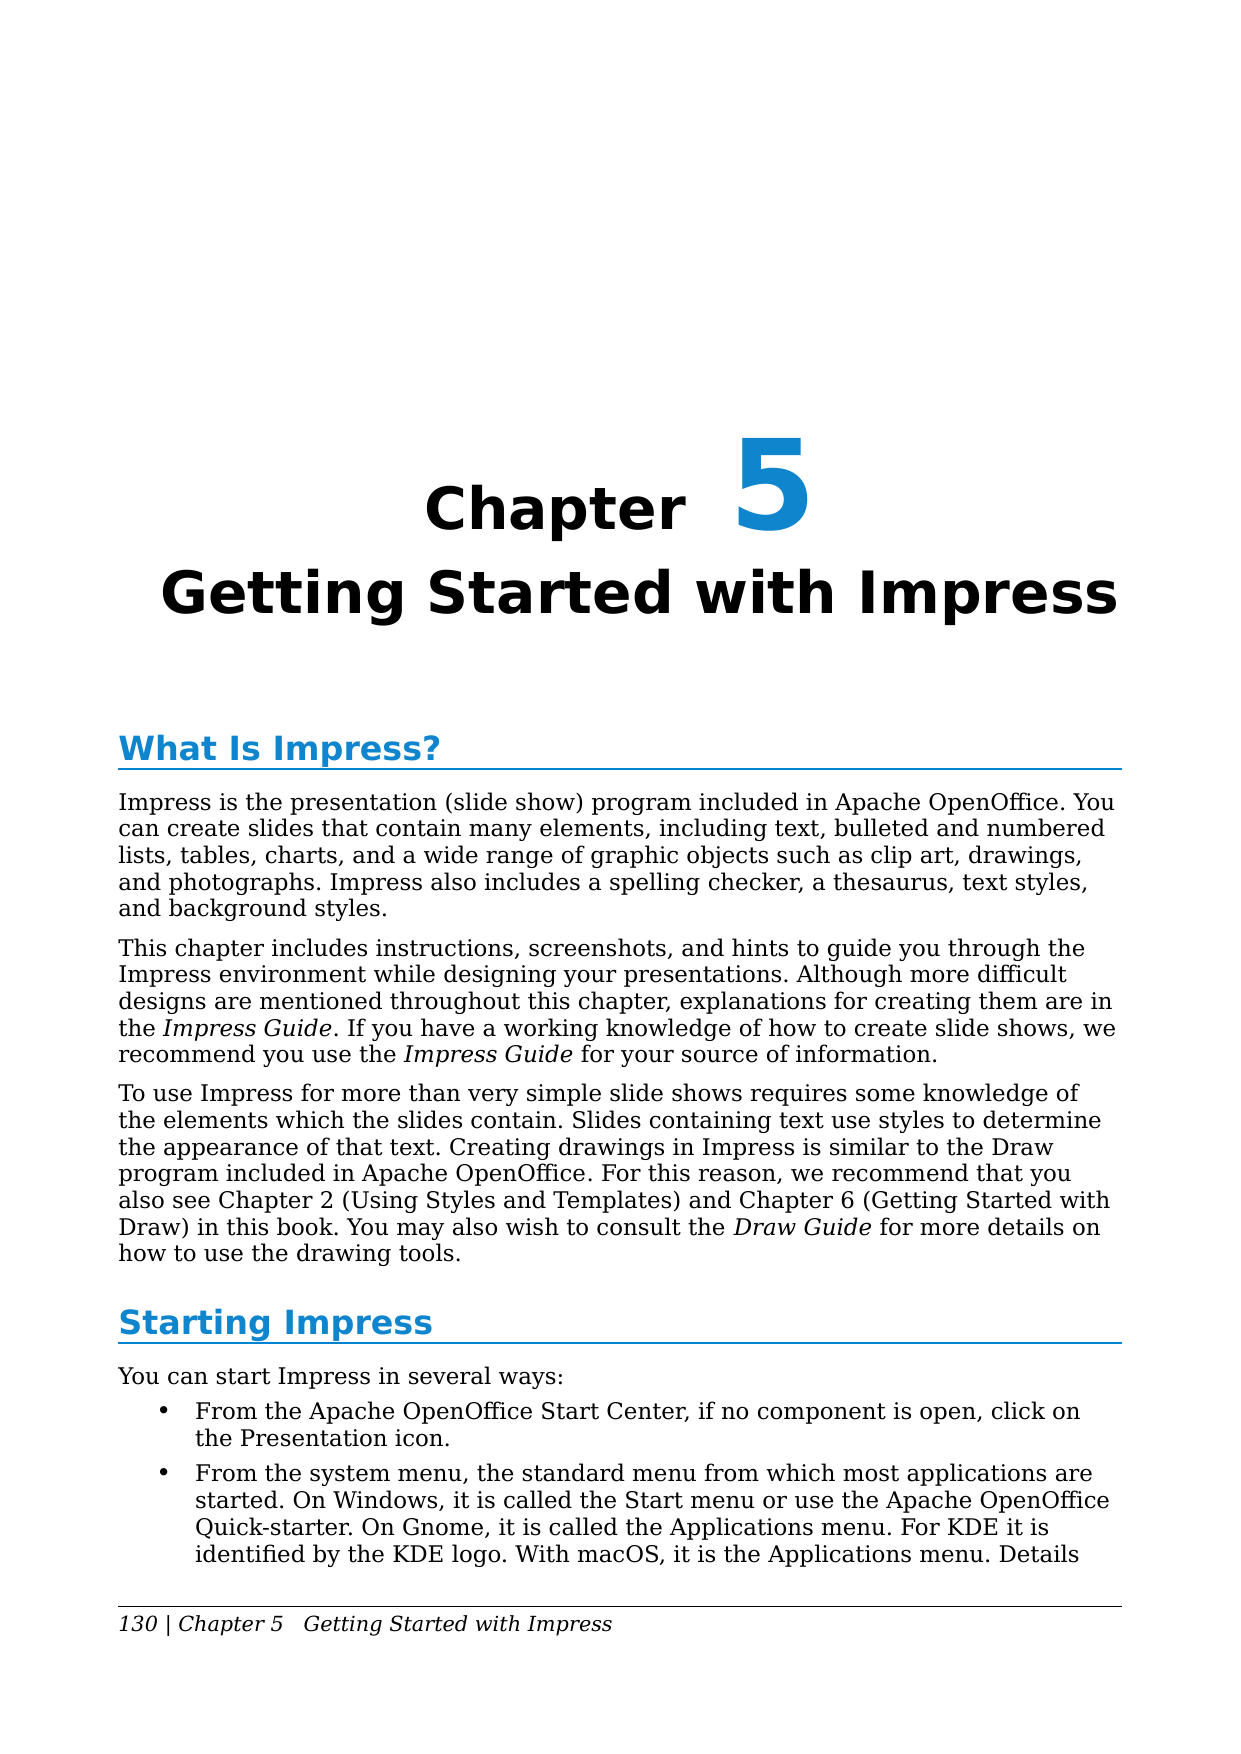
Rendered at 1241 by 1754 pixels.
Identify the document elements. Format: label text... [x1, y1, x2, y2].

text To use Impress for more than very simple slide shows requires some knowledge of the elements which the slides contain. Slides containing text use styles to determine the appearance of that text. Creating drawings in Impress is similar to the Draw program included in Apache OpenOffice. For this reason, we recommend that you also see Chapter 2 (Using Styles and Templates) and Chapter 6 (Getting Started with Draw) in this book. You may also wish to consult the Draw Guide for more details on how to use the drawing tools. [118, 1081, 1122, 1267]
subtitle Chapter 5 Getting Started with Impress [118, 413, 1122, 627]
list From the Apache OpenOffice Start Center, if no component is open, click on the Presentation icon. [156, 1396, 1122, 1452]
subtitle What Is Impress? [118, 729, 1122, 768]
list From the system menu, the standard menu from which most applications are started. On Windows, it is called the Start menu or use the Apache OpenOffice Quick-starter. On Gnome, it is called the Applications menu. For KDE it is identified by the KDE logo. With macOS, it is the Applications menu. Details [156, 1458, 1122, 1567]
subtitle Starting Impress [118, 1303, 1122, 1342]
text Impress is the presentation (slide show) program included in Apache OpenOffice. You can create slides that contain many elements, including text, bulleted and numbered lists, tables, charts, and a wide range of graphic objects such as clip art, drawings, and photographs. Impress also includes a spelling checker, a thesaurus, text styles, and background styles. [118, 789, 1122, 922]
text This chapter includes instructions, screenshots, and hints to guide you through the Impress environment while designing your presentations. Although more difficult designs are mentioned throughout this chapter, explanations for creating them are in the Impress Guide. If you have a working knowledge of how to create slide shows, we recommend you use the Impress Guide for your source of information. [118, 935, 1122, 1068]
list You can start Impress in several ways: [118, 1363, 1122, 1390]
